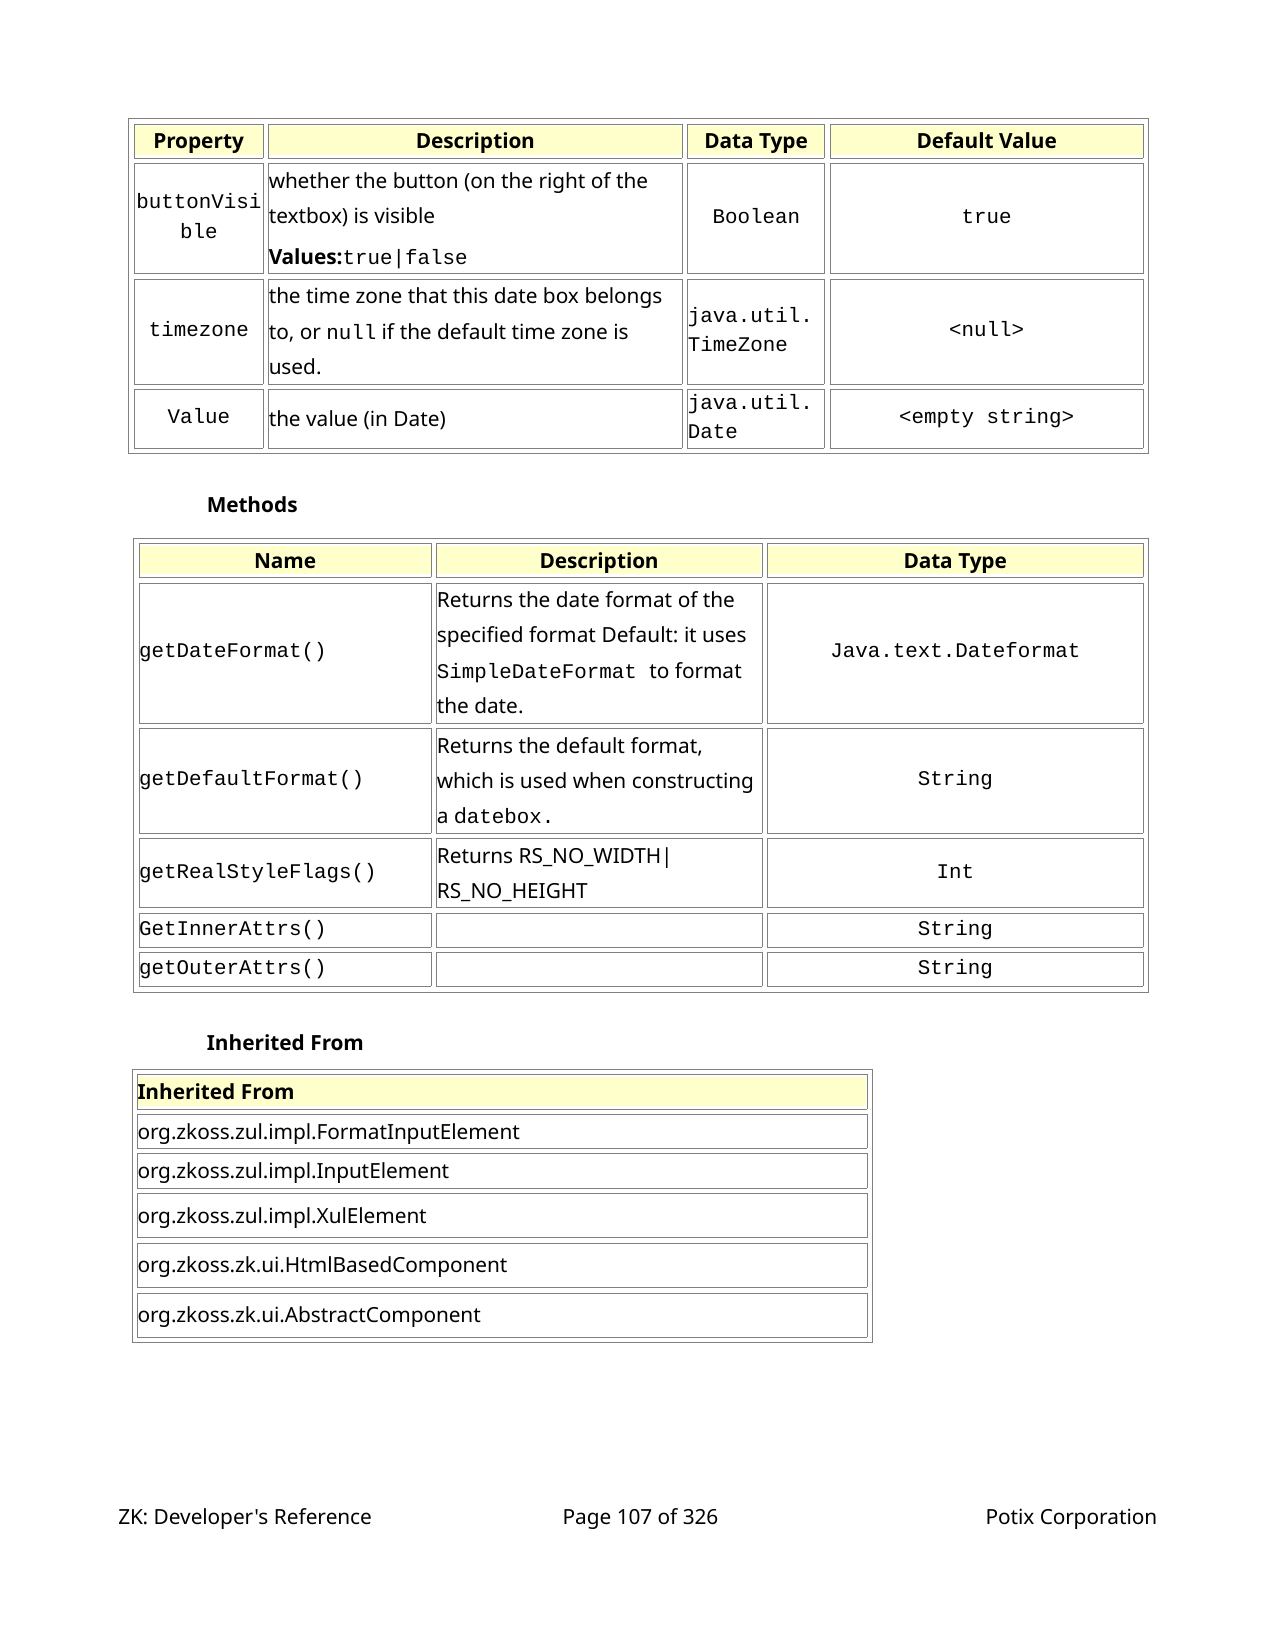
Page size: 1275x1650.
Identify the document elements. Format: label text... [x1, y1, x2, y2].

table_cell GetInnerAttrs() [136, 907, 434, 947]
table_cell buttonVisible [131, 158, 266, 273]
table_cell getDefaultFormat() [136, 723, 434, 833]
table_cell org.zkoss.zk.ui.AbstractComponent [134, 1287, 869, 1337]
table_cell Boolean [685, 158, 827, 273]
table_cell whether the button (on the right of the textbox) is visible Values:true|false [266, 158, 685, 273]
table_cell getOuterAttrs() [136, 947, 434, 986]
table_cell <null> [827, 273, 1146, 383]
subtitle Methods [207, 490, 1157, 518]
table_header Name [136, 539, 434, 577]
subtitle Inherited From [207, 1028, 1157, 1057]
table_cell [434, 947, 764, 986]
table_cell java.util.TimeZone [685, 273, 827, 383]
table_cell String [764, 907, 1146, 947]
table_cell getRealStyleFlags() [136, 833, 434, 907]
table_header Data Type [764, 539, 1146, 577]
table_cell true [827, 158, 1146, 273]
table_cell Value [131, 384, 266, 448]
table_cell java.util.Date [685, 384, 827, 448]
table_cell String [764, 947, 1146, 986]
table_header Inherited From [134, 1070, 869, 1108]
table_cell Returns the date format of the specified format Default: it uses SimpleDateFormat to format the date. [434, 577, 764, 722]
table_cell Java.text.Dateformat [764, 577, 1146, 722]
table_cell Returns the default format, which is used when constructing a datebox. [434, 723, 764, 833]
table_header Default Value [827, 119, 1146, 158]
table_cell org.zkoss.zul.impl.XulElement [134, 1188, 869, 1237]
table_header Property [131, 119, 266, 158]
table_cell <empty string> [827, 384, 1146, 448]
table_cell org.zkoss.zul.impl.FormatInputElement [134, 1109, 869, 1148]
table_header Description [266, 119, 685, 158]
table_cell Returns RS_NO_WIDTH|RS_NO_HEIGHT [434, 833, 764, 907]
table_header Data Type [685, 119, 827, 158]
table_cell org.zkoss.zk.ui.HtmlBasedComponent [134, 1237, 869, 1287]
table_cell Int [764, 833, 1146, 907]
table_cell the value (in Date) [266, 384, 685, 448]
table_cell String [764, 723, 1146, 833]
table_header Description [434, 539, 764, 577]
table_cell [437, 914, 762, 947]
table_cell the time zone that this date box belongs to, or null if the default time zone is used. [266, 273, 685, 383]
table_cell [434, 907, 764, 947]
table_cell timezone [131, 273, 266, 383]
table_cell getDateFormat() [136, 577, 434, 722]
table_cell org.zkoss.zul.impl.InputElement [134, 1148, 869, 1187]
table_cell [437, 953, 762, 986]
